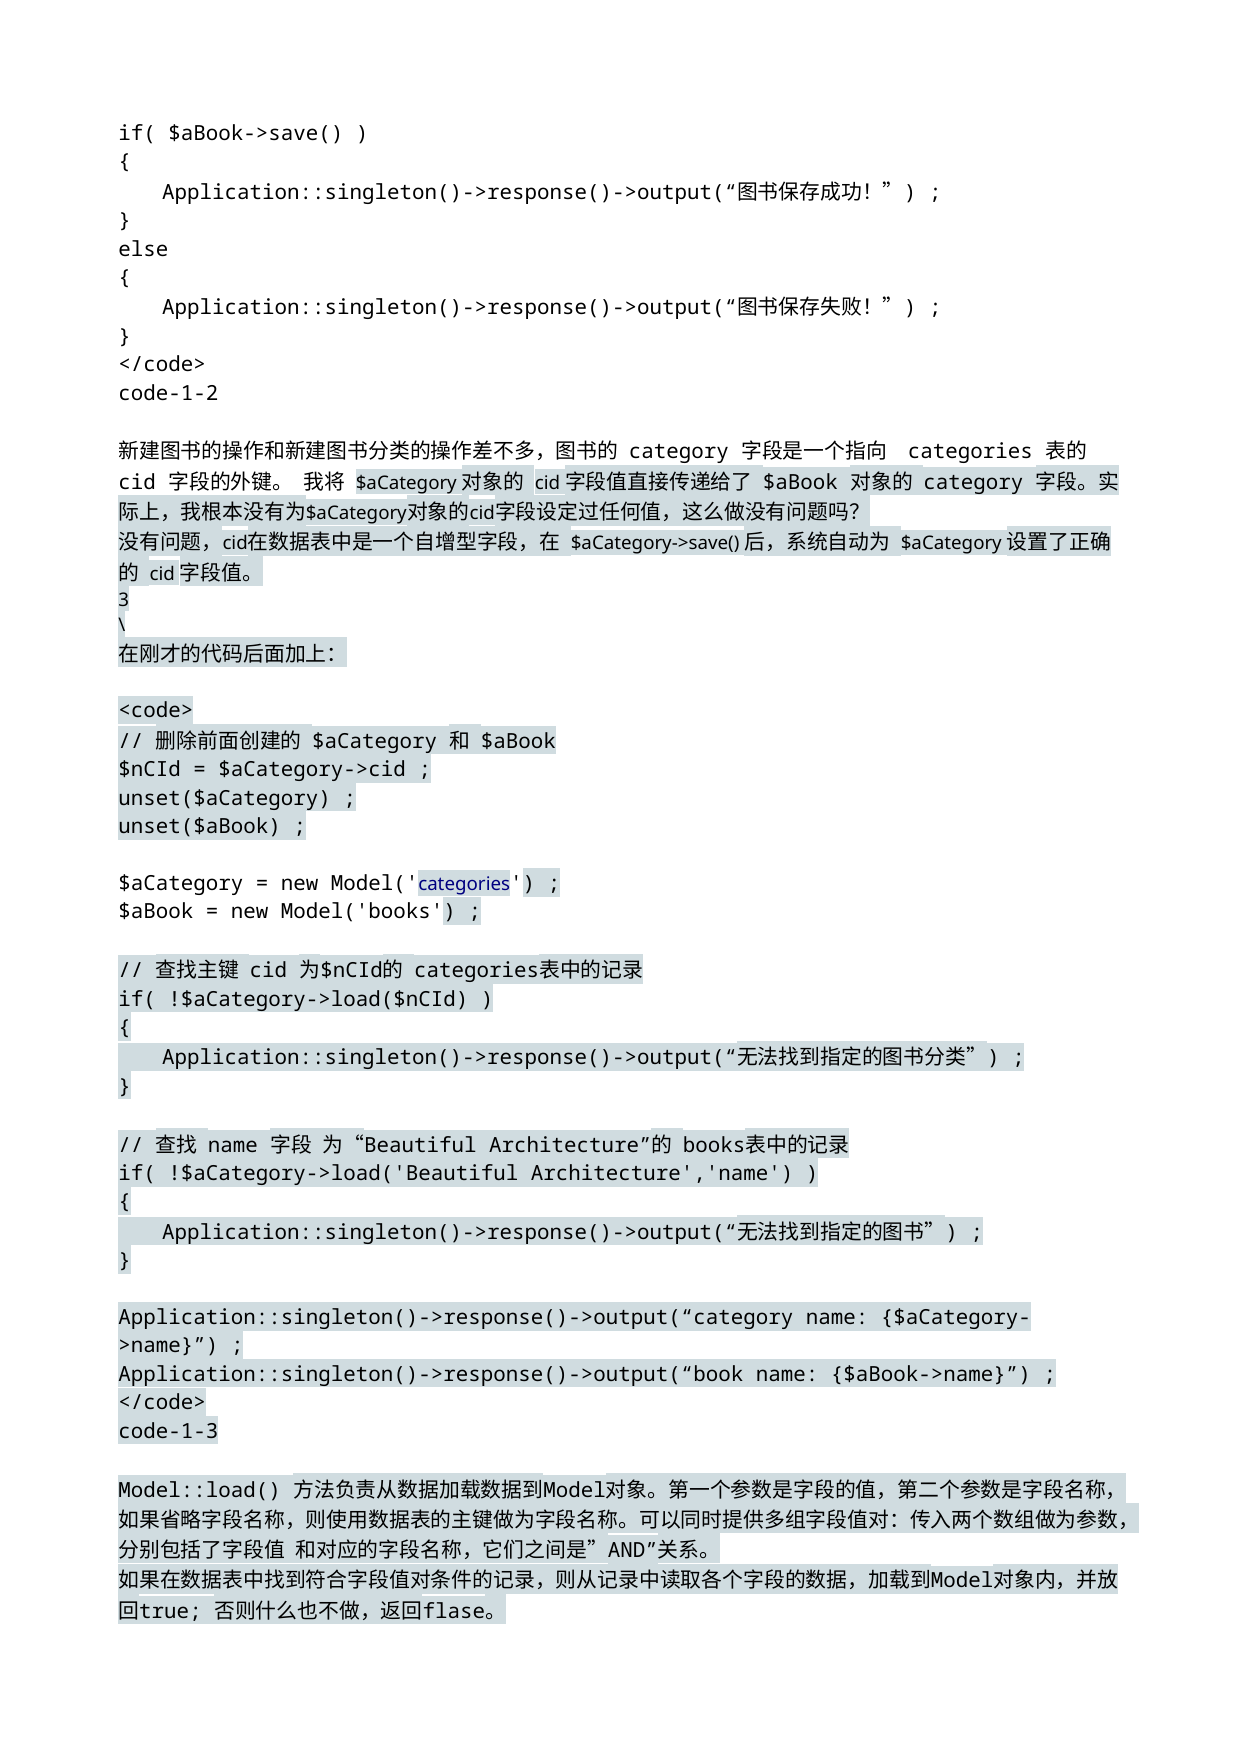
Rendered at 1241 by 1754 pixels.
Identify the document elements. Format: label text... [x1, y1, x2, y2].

text } [118, 1071, 1122, 1099]
text Application::singleton()->response()->output(“category name: {$aCategory->name}”) ; [118, 1302, 1122, 1359]
text Application::singleton()->response()->output(“无法找到指定的图书分类”) ; [118, 1041, 1122, 1071]
text if( !$aCategory->load($nCId) ) [118, 984, 1122, 1012]
text Model::load() 方法负责从数据加载数据到Model对象。第一个参数是字段的值，第二个参数是字段名称，如果省略字段名称，则使用数据表的主键做为字段名称。可以同时提供多组字段值对：传入两个数组做为参数，分别包括了字段值 和对应的字段名称，它们之间是”AND”关系。 [118, 1473, 1122, 1564]
text { [118, 147, 1122, 175]
text 3 [118, 586, 1122, 611]
text 如果在数据表中找到符合字段值对条件的记录，则从记录中读取各个字段的数据，加载到Model对象内，并放回true; 否则什么也不做，返回flase。 [118, 1564, 1122, 1624]
text { [118, 1012, 1122, 1041]
text $nCId = $aCategory->cid ; [118, 754, 1122, 783]
text } [118, 1245, 1122, 1274]
text } [118, 321, 1122, 349]
text code-1-2 [118, 378, 1122, 406]
text $aBook = new Model('books') ; [118, 897, 1122, 925]
text Application::singleton()->response()->output(“图书保存失败！”) ; [118, 291, 1122, 321]
text // 查找 name 字段 为“Beautiful Architecture”的 books表中的记录 [118, 1128, 1122, 1158]
text // 查找主键 cid 为$nCId的 categories表中的记录 [118, 953, 1122, 984]
text if( $aBook->save() ) [118, 118, 1122, 147]
text // 删除前面创建的 $aCategory 和 $aBook [118, 724, 1122, 754]
text 没有问题，cid在数据表中是一个自增型字段，在 $aCategory->save() 后，系统自动为 $aCategory 设置了正确的 cid 字段值。 [118, 526, 1122, 586]
text else [118, 234, 1122, 262]
text Application::singleton()->response()->output(“无法找到指定的图书”) ; [118, 1215, 1122, 1245]
text code-1-3 [118, 1416, 1122, 1444]
text 在刚才的代码后面加上： [118, 637, 1122, 667]
text </code> [118, 349, 1122, 378]
text </code> [118, 1387, 1122, 1416]
text unset($aBook) ; [118, 811, 1122, 840]
text } [118, 205, 1122, 234]
text 新建图书的操作和新建图书分类的操作差不多，图书的 category 字段是一个指向 categories 表的 cid 字段的外键。 我将 $aCategory 对象的 cid 字段值直接传递给了 $aBook 对象的 category 字段。实际上，我根本没有为$aCategory对象的cid字段设定过任何值，这么做没有问题吗？ [118, 435, 1122, 526]
text Application::singleton()->response()->output(“book name: {$aBook->name}”) ; [118, 1359, 1122, 1387]
text { [118, 262, 1122, 291]
text $aCategory = new Model('categories') ; [118, 868, 1122, 897]
text unset($aCategory) ; [118, 783, 1122, 811]
text Application::singleton()->response()->output(“图书保存成功！”) ; [118, 175, 1122, 205]
text { [118, 1187, 1122, 1215]
text if( !$aCategory->load('Beautiful Architecture','name') ) [118, 1158, 1122, 1187]
text \ [118, 611, 1122, 637]
text <code> [118, 696, 1122, 724]
